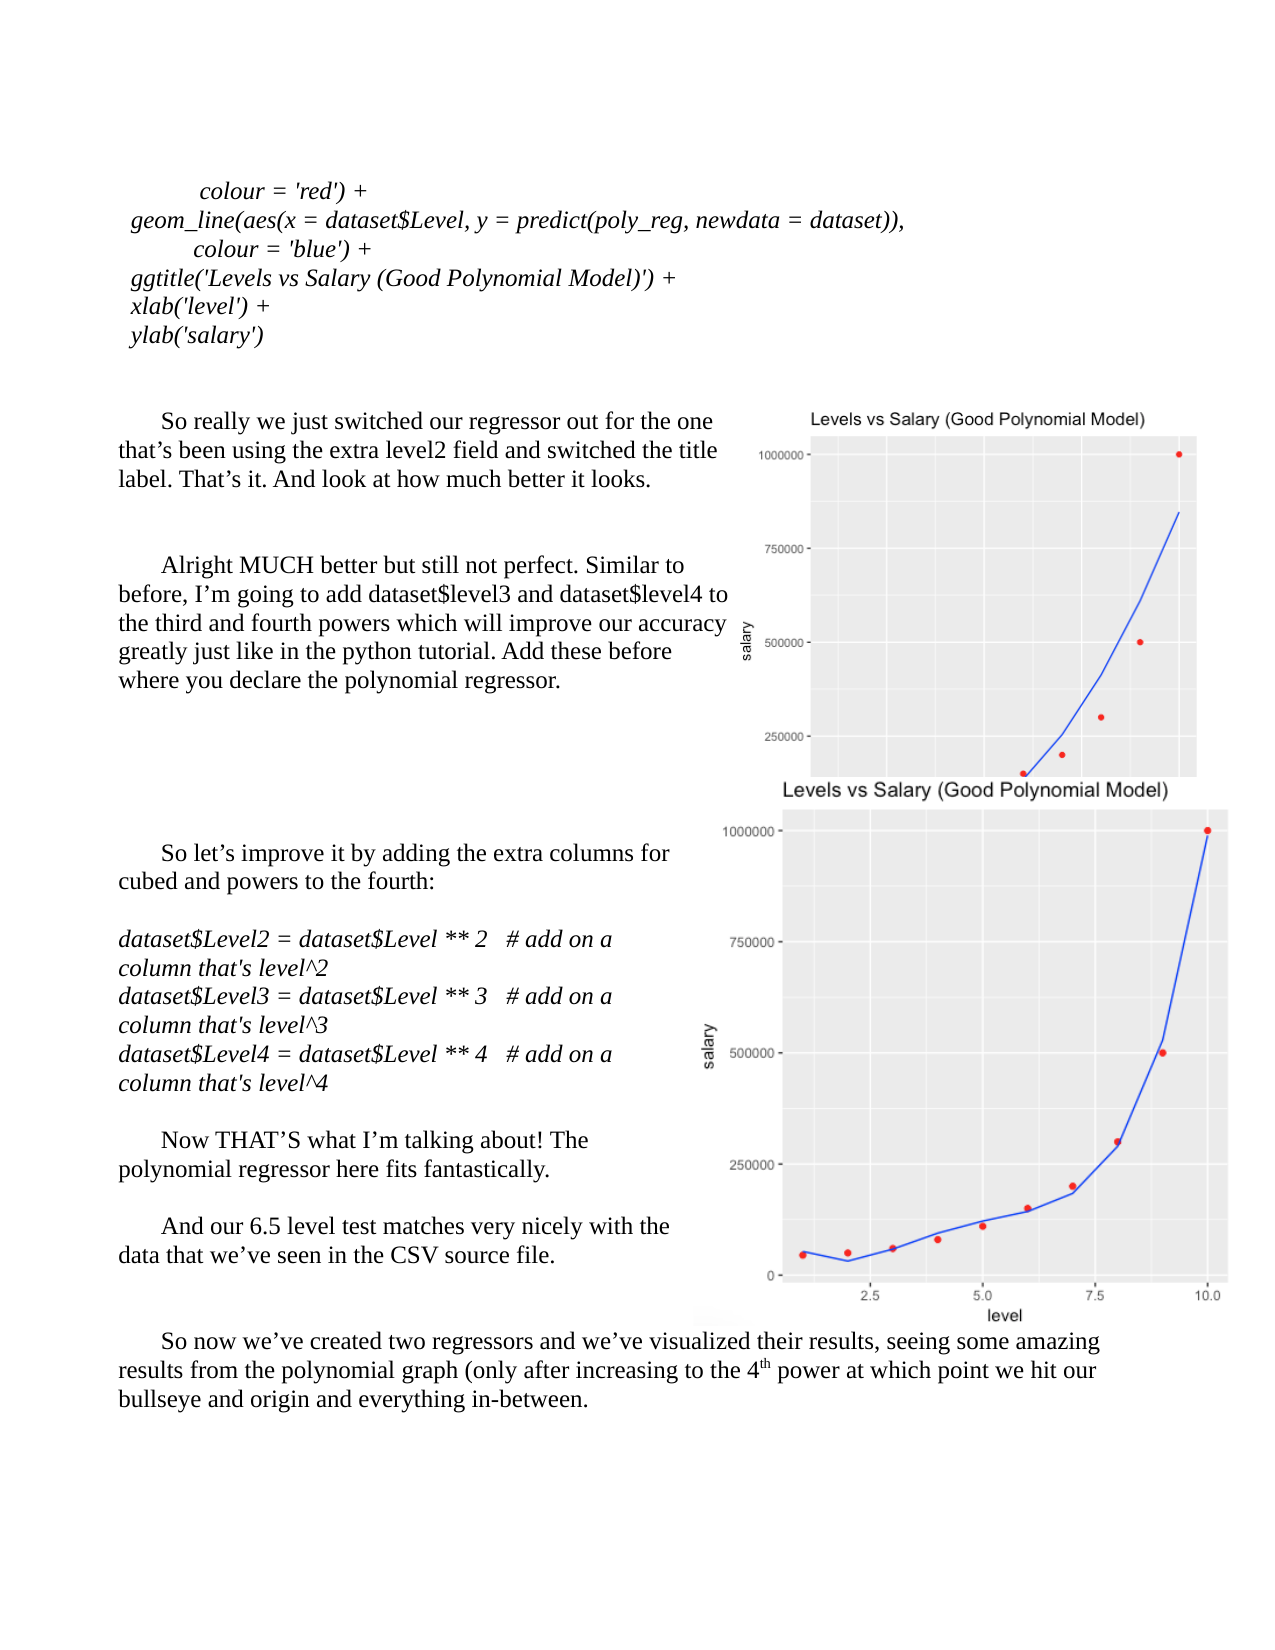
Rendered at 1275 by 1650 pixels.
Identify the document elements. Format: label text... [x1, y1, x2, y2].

text dataset$Level4 = dataset$Level ** 4 # add on a column that's level^4 [118, 1039, 693, 1096]
text So let’s improve it by adding the extra columns for cubed and powers to the fourth: [118, 838, 693, 895]
text xlab('level') + [118, 291, 1157, 320]
text Alright MUCH better but still not perfect. Similar to before, I’m going to add dataset$level3 and dataset$level4 to the third and fourth powers which will improve our accuracy greatly just like in the python tutorial. Add these before where you declare the polynomial regressor. [118, 550, 737, 694]
picture [693, 411, 1233, 1326]
text ggtitle('Levels vs Salary (Good Polynomial Model)') + [118, 263, 1157, 291]
text dataset$Level3 = dataset$Level ** 3 # add on a column that's level^3 [118, 981, 693, 1039]
text colour = 'blue') + [118, 234, 1157, 263]
text Now THAT’S what I’m talking about! The polynomial regressor here fits fantastically. [118, 1125, 693, 1183]
text So really we just switched our regressor out for the one that’s been using the extra level2 field and switched the title label. That’s it. And look at how much better it looks. [118, 406, 1157, 493]
text And our 6.5 level test matches very nicely with the data that we’ve seen in the CSV source file. [118, 1211, 693, 1269]
text colour = 'red') + [118, 176, 1157, 205]
text So now we’ve created two regressors and we’ve visualized their results, seeing some amazing results from the polynomial graph (only after increasing to the 4th power at which point we hit our bullseye and origin and everything in-between. [118, 1326, 1157, 1413]
text ylab('salary') [118, 320, 1157, 349]
text geom_line(aes(x = dataset$Level, y = predict(poly_reg, newdata = dataset)), [118, 205, 1157, 234]
text dataset$Level2 = dataset$Level ** 2 # add on a column that's level^2 [118, 924, 693, 981]
